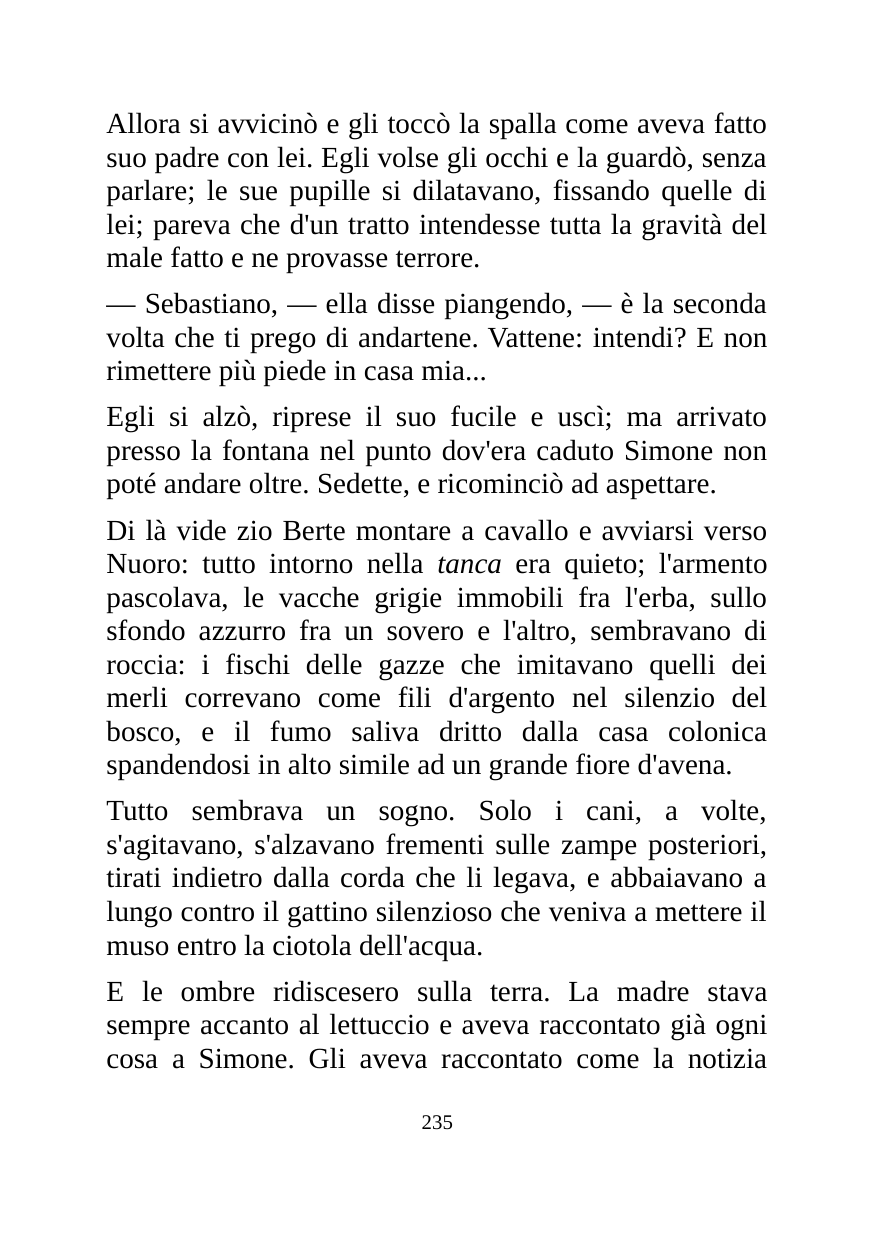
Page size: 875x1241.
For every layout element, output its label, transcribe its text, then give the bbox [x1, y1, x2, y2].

text Tutto sembrava un sogno. Solo i cani, a volte, s'agitavano, s'alzavano frementi sulle zampe posteriori, tirati indietro dalla corda che li legava, e abbaiavano a lungo contro il gattino silenzioso che veniva a mettere il muso entro la ciotola dell'acqua. [106, 793, 768, 961]
text Egli si alzò, riprese il suo fucile e uscì; ma arrivato presso la fontana nel punto dov'era caduto Simone non poté andare oltre. Sedette, e ricominciò ad aspettare. [106, 399, 768, 500]
text — Sebastiano, — ella disse piangendo, — è la seconda volta che ti prego di andartene. Vattene: intendi? E non rimettere più piede in casa mia... [106, 286, 768, 387]
text Allora si avvicinò e gli toccò la spalla come aveva fatto suo padre con lei. Egli volse gli occhi e la guardò, senza parlare; le sue pupille si dilatavano, fissando quelle di lei; pareva che d'un tratto intendesse tutta la gravità del male fatto e ne provasse terrore. [106, 106, 768, 274]
text E le ombre ridiscesero sulla terra. La madre stava sempre accanto al lettuccio e aveva raccontato già ogni cosa a Simone. Gli aveva raccontato come la notizia [106, 974, 768, 1074]
text Di là vide zio Berte montare a cavallo e avviarsi verso Nuoro: tutto intorno nella tanca era quieto; l'armento pascolava, le vacche grigie immobili fra l'erba, sullo sfondo azzurro fra un sovero e l'altro, sembravano di roccia: i fischi delle gazze che imitavano quelli dei merli correvano come fili d'argento nel silenzio del bosco, e il fumo saliva dritto dalla casa colonica spandendosi in alto simile ad un grande fiore d'avena. [106, 513, 768, 781]
